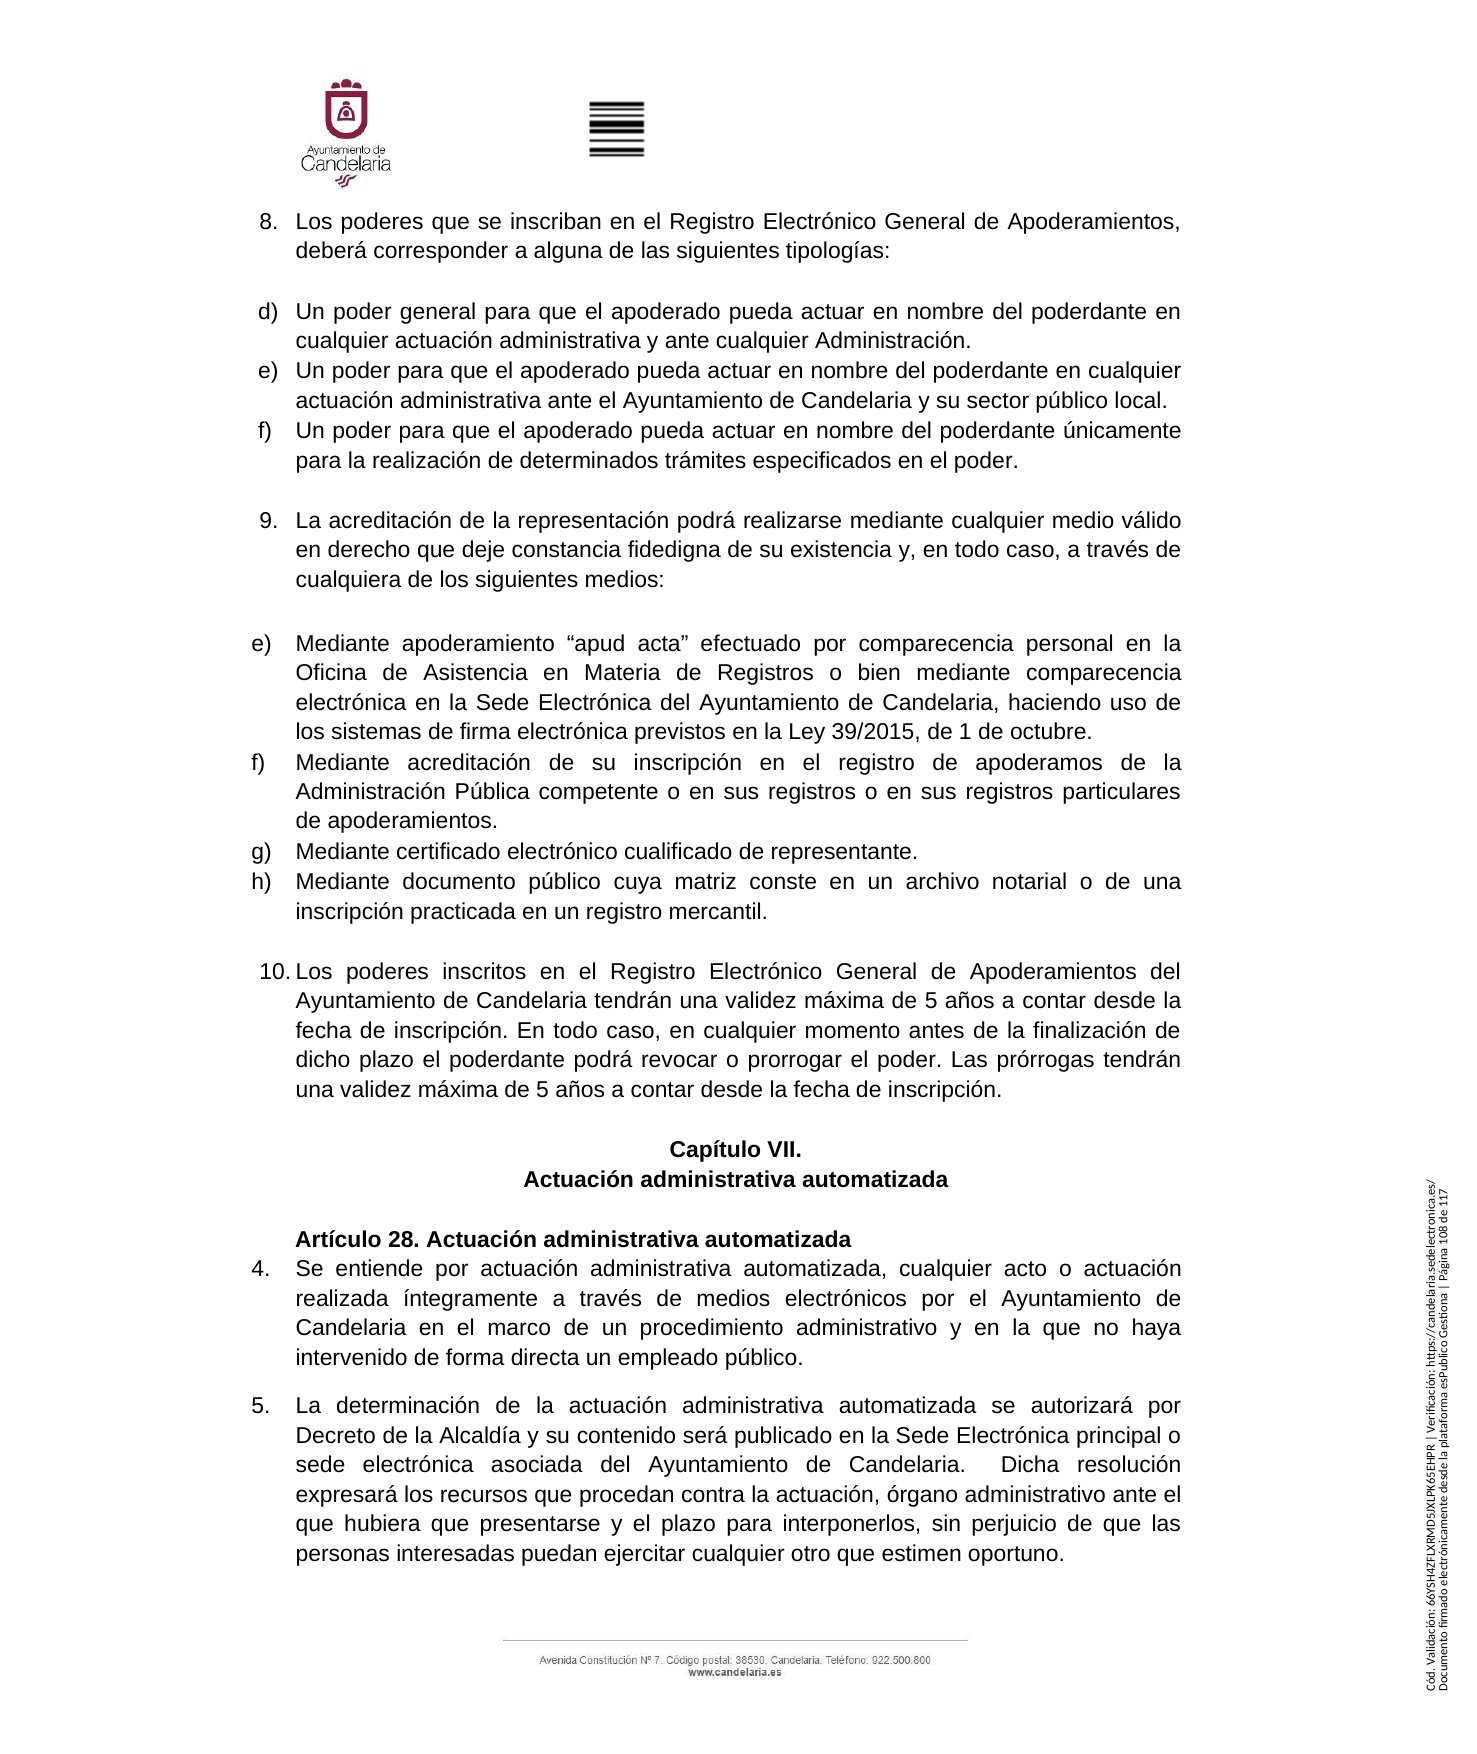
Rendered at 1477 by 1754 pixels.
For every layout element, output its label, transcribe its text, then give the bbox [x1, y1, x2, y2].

subtitle Artículo 28. Actuación administrativa automatizada [295, 1226, 1182, 1252]
list Un poder para que el apoderado pueda actuar en nombre del poderdante únicamente para la realización de determinados trámites especificados en el poder. [258, 417, 1182, 473]
list Se entiende por actuación administrativa automatizada, cualquier acto o actuación realizada íntegramente a través de medios electrónicos por el Ayuntamiento de Candelaria en el marco de un procedimiento administrativo y en la que no haya intervenido de forma directa un empleado público. [251, 1255, 1182, 1370]
list Los poderes inscritos en el Registro Electrónico General de Apoderamientos del Ayuntamiento de Candelaria tendrán una validez máxima de 5 años a contar desde la fecha de inscripción. En todo caso, en cualquier momento antes de la finalización de dicho plazo el poderdante podrá revocar o prorrogar el poder. Las prórrogas tendrán una validez máxima de 5 años a contar desde la fecha de inscripción. [259, 958, 1182, 1102]
text Actuación administrativa automatizada [338, 1166, 1140, 1192]
list Mediante documento público cuya matriz conste en un archivo notarial o de una inscripción practicada en un registro mercantil. [251, 868, 1182, 924]
list Un poder general para que el apoderado pueda actuar en nombre del poderdante en cualquier actuación administrativa y ante cualquier Administración. [258, 298, 1182, 353]
list La determinación de la actuación administrativa automatizada se autorizará por Decreto de la Alcaldía y su contenido será publicado en la Sede Electrónica principal o sede electrónica asociada del Ayuntamiento de Candelaria. Dicha resolución expresará los recursos que procedan contra la actuación, órgano administrativo ante el que hubiera que presentarse y el plazo para interponerlos, sin perjuicio de que las personas interesadas puedan ejercitar cualquier otro que estimen oportuno. [251, 1392, 1182, 1566]
list Un poder para que el apoderado pueda actuar en nombre del poderdante en cualquier actuación administrativa ante el Ayuntamiento de Candelaria y su sector público local. [258, 357, 1182, 413]
list Mediante acreditación de su inscripción en el registro de apoderamos de la Administración Pública competente o en sus registros o en sus registros particulares de apoderamientos. [251, 748, 1182, 834]
list Mediante apoderamiento “apud acta” efectuado por comparecencia personal en la Oficina de Asistencia en Materia de Registros o bien mediante comparecencia electrónica en la Sede Electrónica del Ayuntamiento de Candelaria, haciendo uso de los sistemas de firma electrónica previstos en la Ley 39/2015, de 1 de octubre. [251, 630, 1182, 744]
list Los poderes que se inscriban en el Registro Electrónico General de Apoderamientos, deberá corresponder a alguna de las siguientes tipologías: [259, 208, 1182, 264]
list Mediante certificado electrónico cualificado de representante. [251, 838, 1182, 864]
list La acreditación de la representación podrá realizarse mediante cualquier medio válido en derecho que deje constancia fidedigna de su existencia y, en todo caso, a través de cualquiera de los siguientes medios: [259, 507, 1182, 592]
text Capítulo VII. [338, 1136, 1140, 1162]
